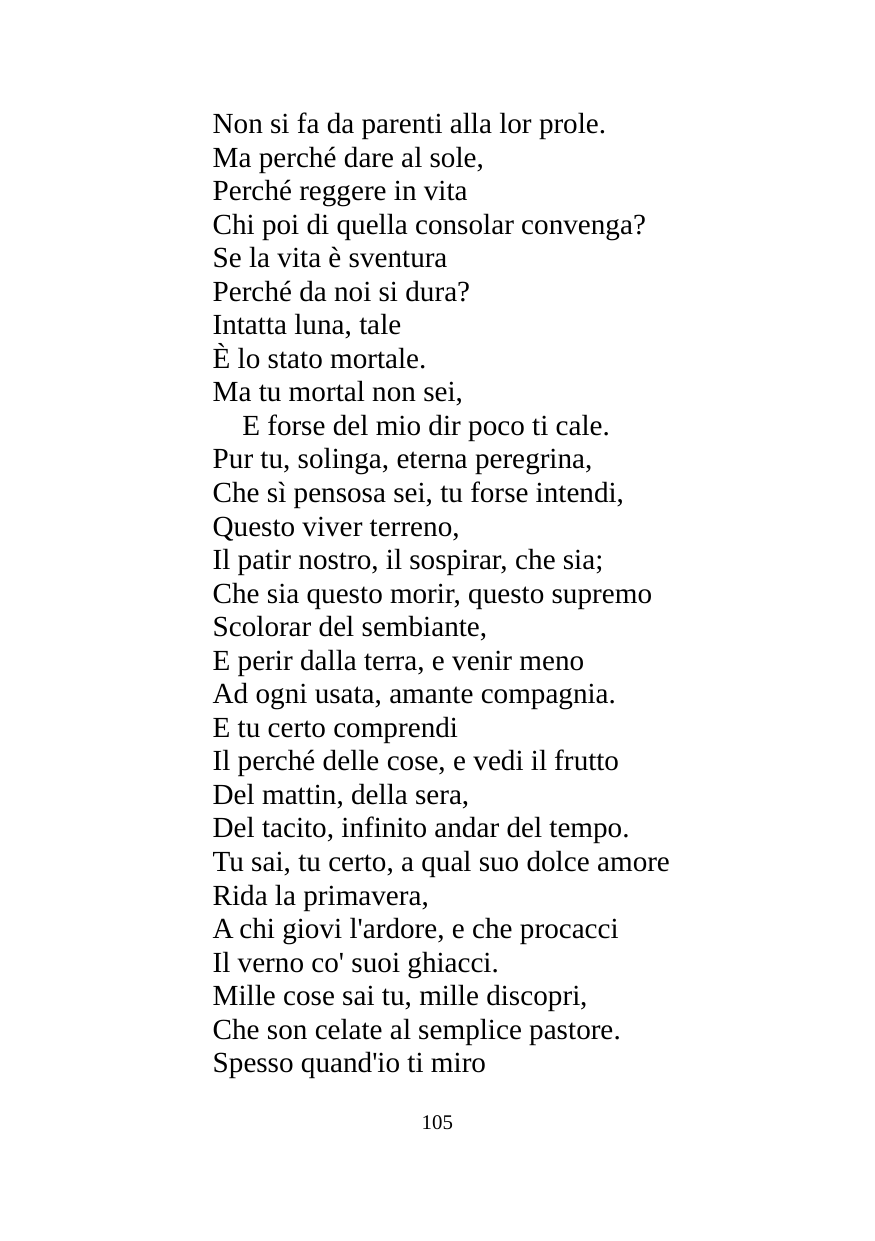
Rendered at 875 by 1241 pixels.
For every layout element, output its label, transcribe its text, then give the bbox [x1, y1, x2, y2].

text Spesso quand'io ti miro [183, 1045, 768, 1079]
text Perché da noi si dura? [183, 274, 768, 307]
text È lo stato mortale. [183, 341, 768, 374]
text Rida la primavera, [183, 878, 768, 911]
text Non si fa da parenti alla lor prole. [183, 106, 768, 140]
text Che son celate al semplice pastore. [183, 1012, 768, 1045]
text E forse del mio dir poco ti cale. [212, 408, 768, 442]
text Ma perché dare al sole, [183, 140, 768, 173]
text Ma tu mortal non sei, [183, 374, 768, 408]
text Pur tu, solinga, eterna peregrina, [183, 442, 768, 475]
text Intatta luna, tale [183, 307, 768, 341]
text Del tacito, infinito andar del tempo. [183, 811, 768, 844]
text A chi giovi l'ardore, e che procacci [183, 911, 768, 945]
text Questo viver terreno, [183, 509, 768, 542]
text Che sia questo morir, questo supremo [183, 576, 768, 609]
text Chi poi di quella consolar convenga? [183, 207, 768, 240]
text Tu sai, tu certo, a qual suo dolce amore [183, 844, 768, 878]
text Scolorar del sembiante, [183, 609, 768, 643]
text Che sì pensosa sei, tu forse intendi, [183, 475, 768, 509]
text Del mattin, della sera, [183, 777, 768, 811]
text E tu certo comprendi [183, 710, 768, 743]
text Mille cose sai tu, mille discopri, [183, 978, 768, 1012]
text Il perché delle cose, e vedi il frutto [183, 743, 768, 777]
text Il verno co' suoi ghiacci. [183, 945, 768, 978]
text E perir dalla terra, e venir meno [183, 643, 768, 676]
text Perché reggere in vita [183, 173, 768, 207]
text Il patir nostro, il sospirar, che sia; [183, 542, 768, 576]
text Ad ogni usata, amante compagnia. [183, 676, 768, 710]
text Se la vita è sventura [183, 240, 768, 274]
